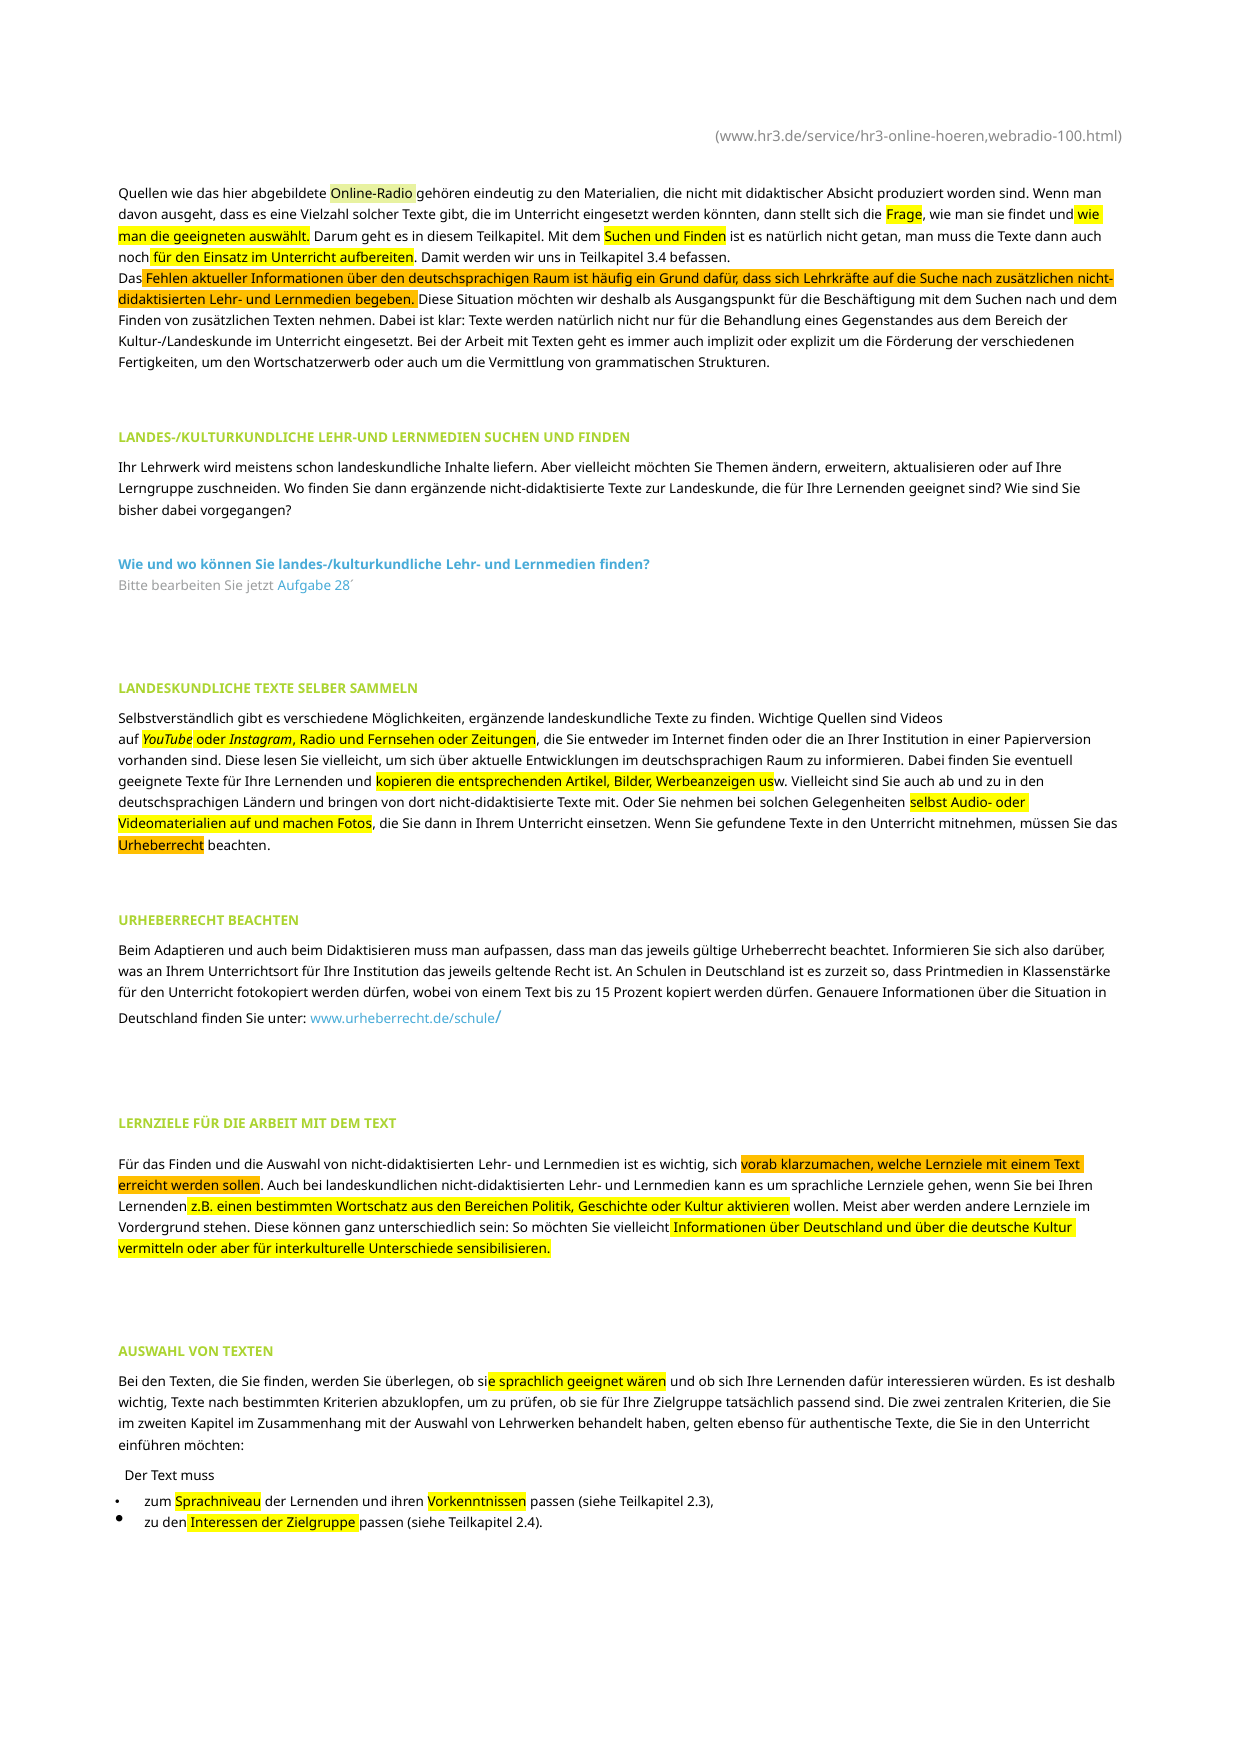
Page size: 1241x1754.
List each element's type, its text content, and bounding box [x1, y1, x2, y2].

subtitle URHEBERRECHT BEACHTEN [118, 911, 1122, 929]
list zum Sprachniveau der Lernenden und ihren Vorkenntnissen passen (siehe Teilkapitel 2.3), [118, 1490, 1122, 1511]
subtitle LERNZIELE FÜR DIE ARBEIT MIT DEM TEXT [118, 1114, 1122, 1133]
text Selbstverständlich gibt es verschiedene Möglichkeiten, ergänzende landeskundliche Texte zu finden. Wichtige Quellen sind Videos auf YouTube oder Instagram, Radio und Fernsehen oder Zeitungen, die Sie entweder im Internet finden oder die an Ihrer Institution in einer Papierversion vorhanden sind. Diese lesen Sie vielleicht, um sich über aktuelle Entwicklungen im deutschsprachigen Raum zu informieren. Dabei finden Sie eventuell geeignete Texte für Ihre Lernenden und kopieren die entsprechenden Artikel, Bilder, Werbeanzeigen usw. Vielleicht sind Sie auch ab und zu in den deutschsprachigen Ländern und bringen von dort nicht-didaktisierte Texte mit. Oder Sie nehmen bei solchen Gelegenheiten selbst Audio- oder Videomaterialien auf und machen Fotos, die Sie dann in Ihrem Unterricht einsetzen. Wenn Sie gefundene Texte in den Unterricht mitnehmen, müssen Sie das Urheberrecht beachten. [118, 709, 1122, 854]
text (www.hr3.de/service/hr3-online-hoeren,webradio-100.html) [118, 118, 1122, 147]
text Beim Adaptieren und auch beim Didaktisieren muss man aufpassen, dass man das jeweils gültige Urheberrecht beachtet. Informieren Sie sich also darüber, was an Ihrem Unterrichtsort für Ihre Institution das jeweils geltende Recht ist. An Schulen in Deutschland ist es zurzeit so, dass Printmedien in Klassenstärke für den Unterricht fotokopiert werden dürfen, wobei von einem Text bis zu 15 Prozent kopiert werden dürfen. Genauere Informationen über die Situation in Deutschland finden Sie unter: www.urheberrecht.de/schule/ [118, 941, 1122, 1029]
text Ihr Lehrwerk wird meistens schon landeskundliche Inhalte liefern. Aber vielleicht möchten Sie Themen ändern, erweitern, aktualisieren oder auf Ihre Lerngruppe zuschneiden. Wo finden Sie dann ergänzende nicht-didaktisierte Texte zur Landeskunde, die für Ihre Lernenden geeignet sind? Wie sind Sie bisher dabei vorgegangen? [118, 458, 1122, 519]
text Wie und wo können Sie landes-/kulturkundliche Lehr- und Lernmedien finden? [118, 555, 1122, 573]
subtitle LANDES-/KULTURKUNDLICHE LEHR-UND LERNMEDIEN SUCHEN UND FINDEN [118, 428, 1122, 447]
text Der Text muss [118, 1457, 1122, 1486]
subtitle LANDESKUNDLICHE TEXTE SELBER SAMMELN [118, 679, 1122, 697]
text Quellen wie das hier abgebildete Online-Radio gehören eindeutig zu den Materialien, die nicht mit didaktischer Absicht produziert worden sind. Wenn man davon ausgeht, dass es eine Vielzahl solcher Texte gibt, die im Unterricht eingesetzt werden könnten, dann stellt sich die Frage, wie man sie findet und wie man die geeigneten auswählt. Darum geht es in diesem Teilkapitel. Mit dem Suchen und Finden ist es natürlich nicht getan, man muss die Texte dann auch noch für den Einsatz im Unterricht aufbereiten. Damit werden wir uns in Teilkapitel 3.4 befassen. [118, 184, 1122, 266]
text Bei den Texten, die Sie finden, werden Sie überlegen, ob sie sprachlich geeignet wären und ob sich Ihre Lernenden dafür interessieren würden. Es ist deshalb wichtig, Texte nach bestimmten Kriterien abzuklopfen, um zu prüfen, ob sie für Ihre Zielgruppe tatsächlich passend sind. Die zwei zentralen Kriterien, die Sie im zweiten Kapitel im Zusammenhang mit der Auswahl von Lehrwerken behandelt haben, gelten ebenso für authentische Texte, die Sie in den Unterricht einführen möchten: [118, 1372, 1122, 1454]
text Für das Finden und die Auswahl von nicht-didaktisierten Lehr- und Lernmedien ist es wichtig, sich vorab klarzumachen, welche Lernziele mit einem Text erreicht werden sollen. Auch bei landeskundlichen nicht-didaktisierten Lehr- und Lernmedien kann es um sprachliche Lernziele gehen, wenn Sie bei Ihren Lernenden z.B. einen bestimmten Wortschatz aus den Bereichen Politik, Geschichte oder Kultur aktivieren wollen. Meist aber werden andere Lernziele im Vordergrund stehen. Diese können ganz unterschiedlich sein: So möchten Sie vielleicht Informationen über Deutschland und über die deutsche Kultur vermitteln oder aber für interkulturelle Unterschiede sensibilisieren. [118, 1155, 1122, 1258]
text Das Fehlen aktueller Informationen über den deutschsprachigen Raum ist häufig ein Grund dafür, dass sich Lehrkräfte auf die Suche nach zusätzlichen nicht-didaktisierten Lehr- und Lernmedien begeben. Diese Situation möchten wir deshalb als Ausgangspunkt für die Beschäftigung mit dem Suchen nach und dem Finden von zusätzlichen Texten nehmen. Dabei ist klar: Texte werden natürlich nicht nur für die Behandlung eines Gegenstandes aus dem Bereich der Kultur-/Landeskunde im Unterricht eingesetzt. Bei der Arbeit mit Texten geht es immer auch implizit oder explizit um die Förderung der verschiedenen Fertigkeiten, um den Wortschatzerwerb oder auch um die Vermittlung von grammatischen Strukturen. [118, 269, 1122, 372]
subtitle AUSWAHL VON TEXTEN [118, 1342, 1122, 1361]
text Bitte bearbeiten Sie jetzt Aufgabe 28´ [118, 576, 1122, 594]
list zu den Interessen der Zielgruppe passen (siehe Teilkapitel 2.4). [118, 1511, 1122, 1533]
